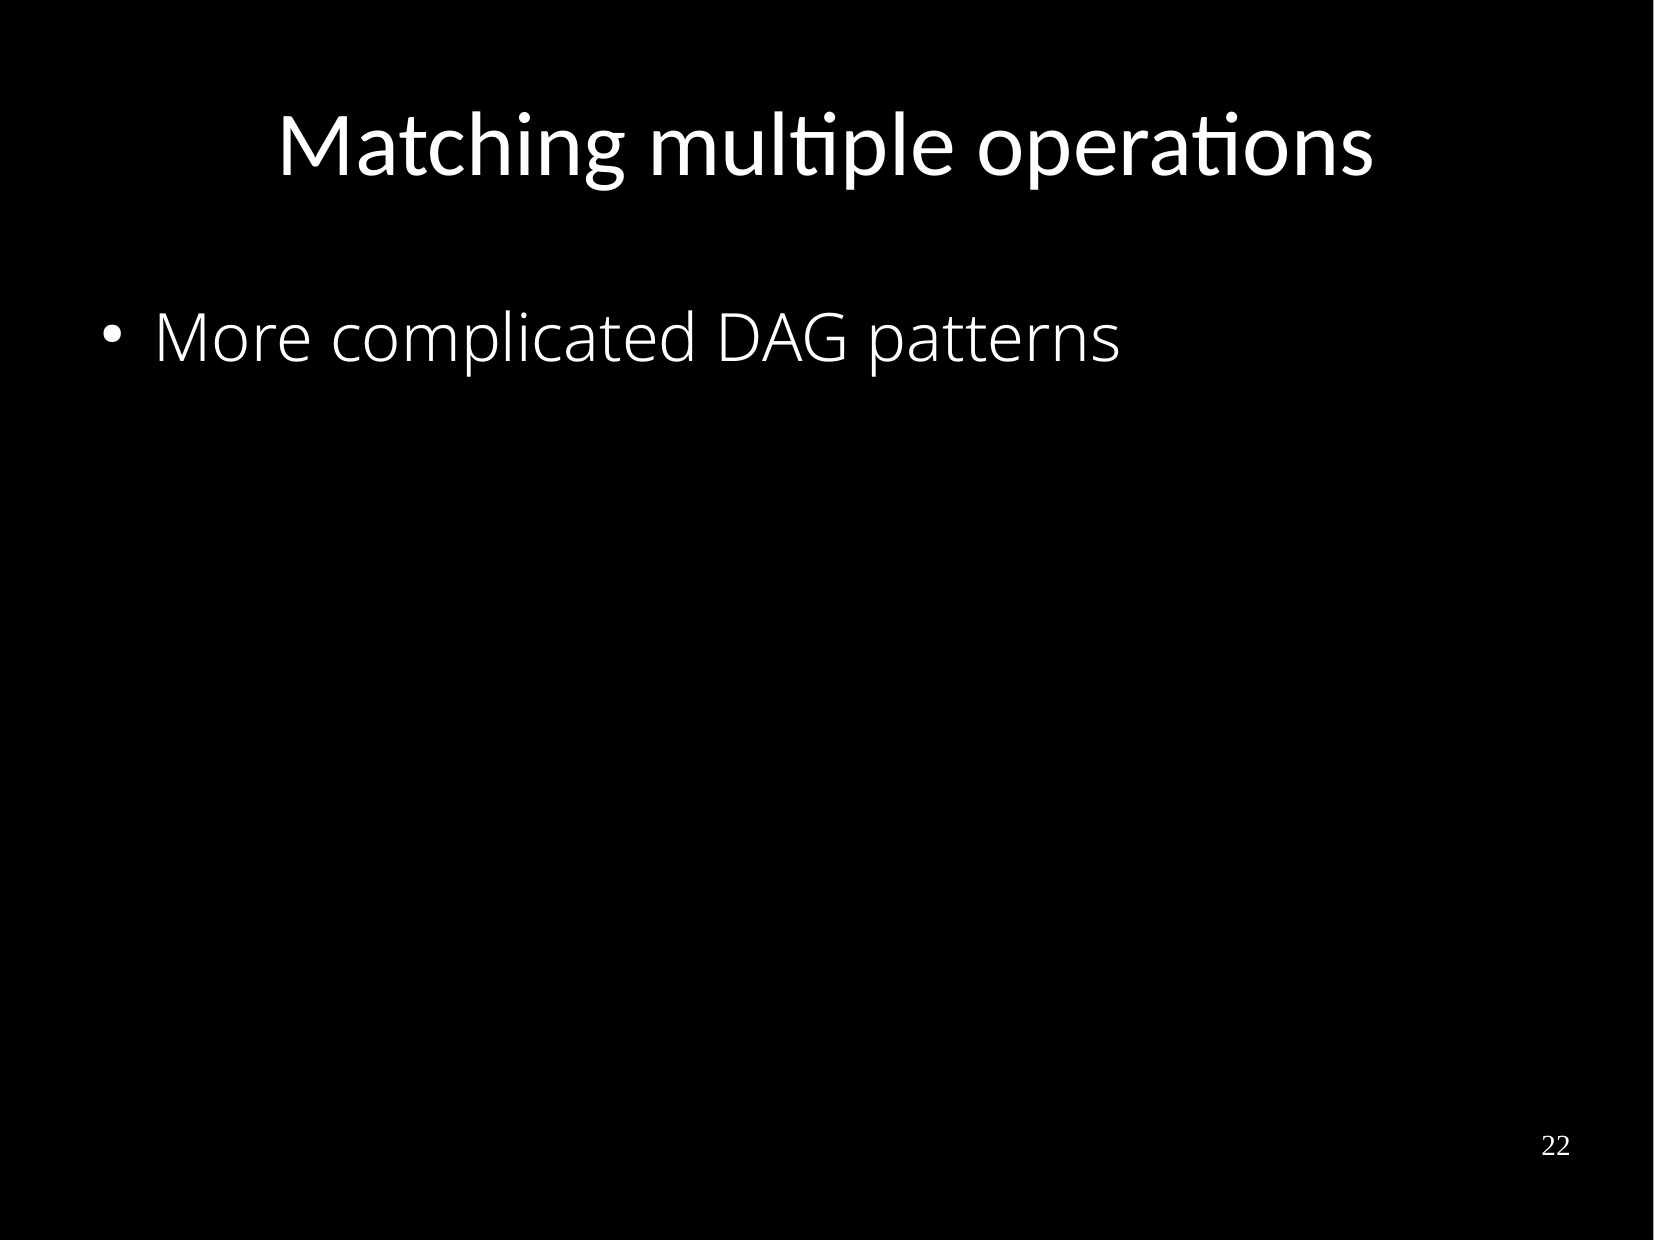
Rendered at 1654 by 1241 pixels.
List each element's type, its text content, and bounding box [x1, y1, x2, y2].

list More complicated DAG patterns [82, 290, 1571, 1010]
title Matching multiple operations [82, 49, 1571, 257]
